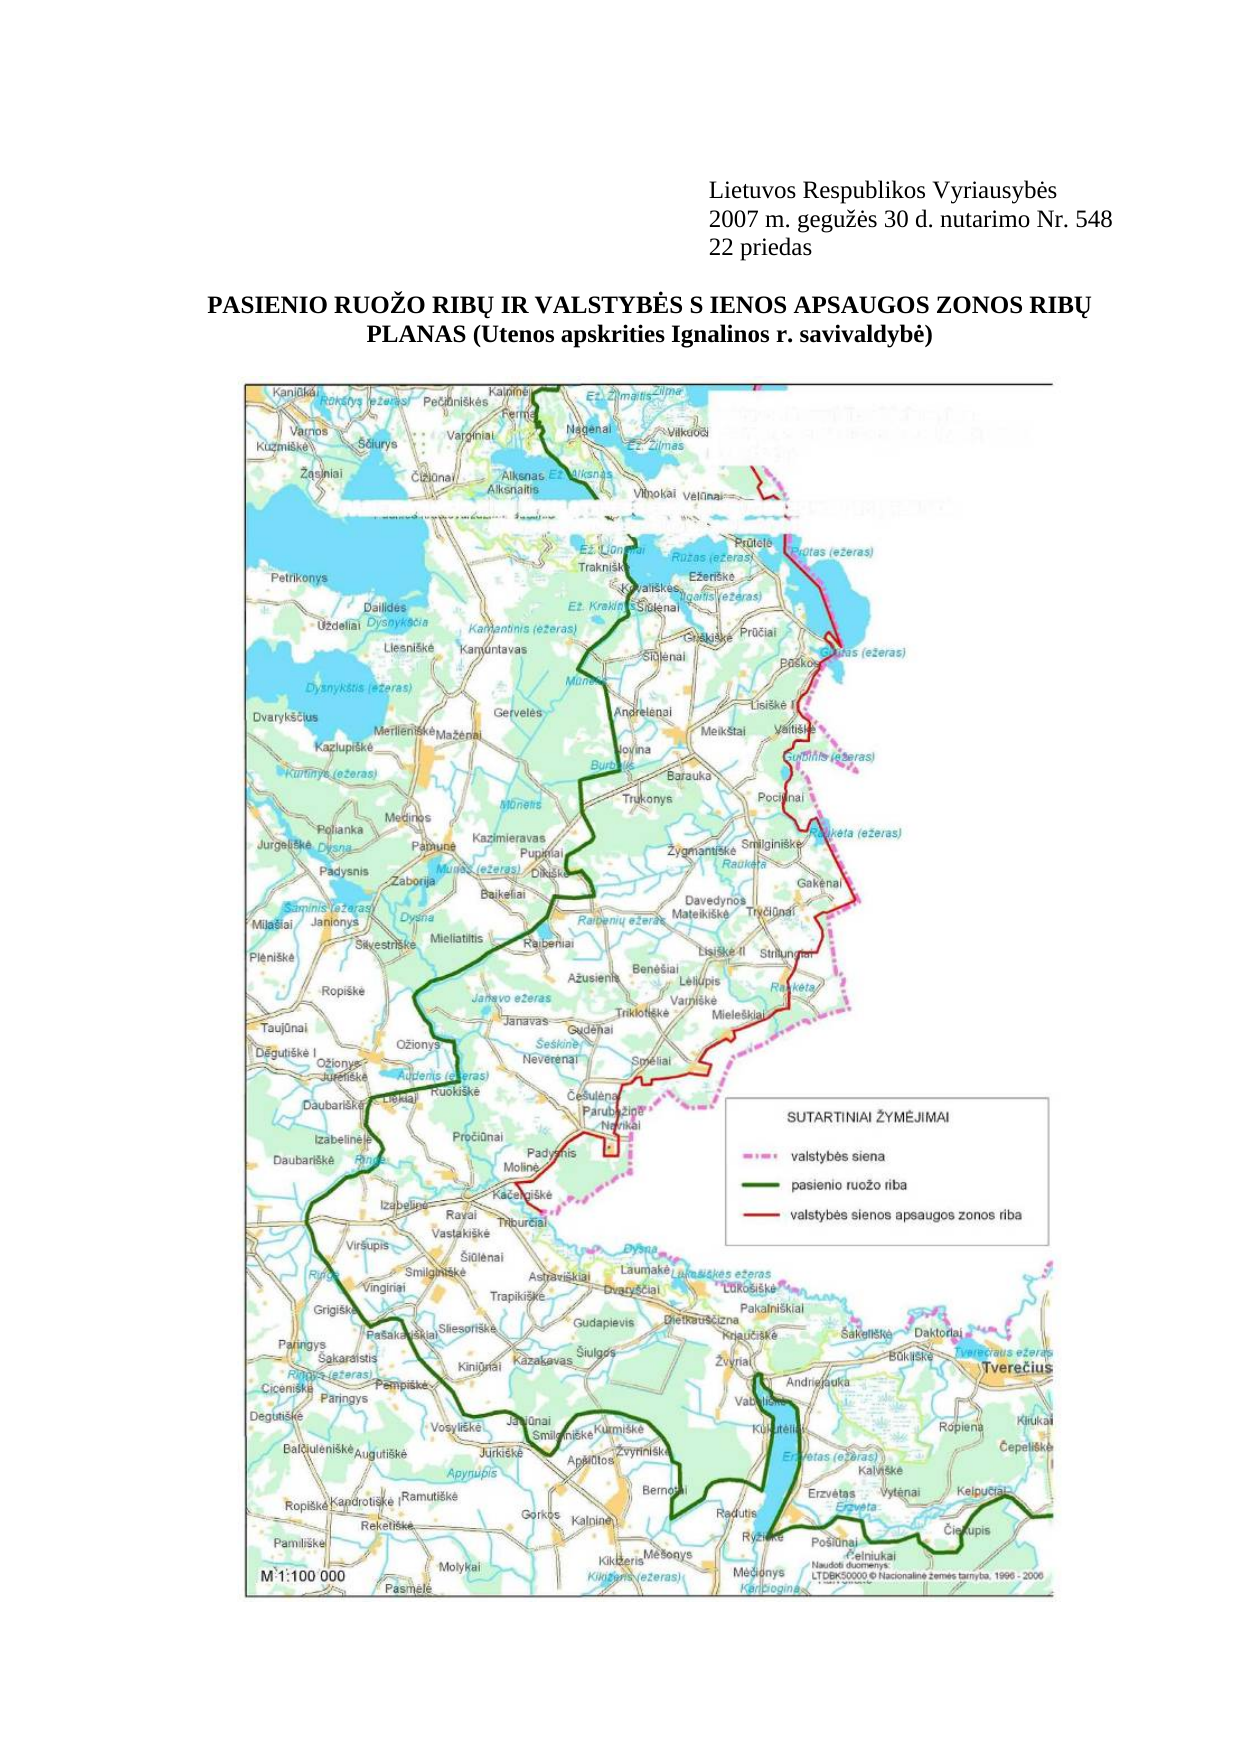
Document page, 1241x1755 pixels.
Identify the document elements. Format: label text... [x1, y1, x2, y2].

text 22 priedas [177, 232, 1122, 261]
text 2007 m. gegužės 30 d. nutarimo Nr. 548 [177, 204, 1122, 232]
text Lietuvos Respublikos Vyriausybės [177, 175, 1122, 204]
text PASIENIO RUOŽO RIBŲ IR VALSTYBĖS S IENOS APSAUGOS ZONOS RIBŲ PLANAS (Utenos apskrities Ignalinos r. savivaldybė) [177, 290, 1122, 347]
